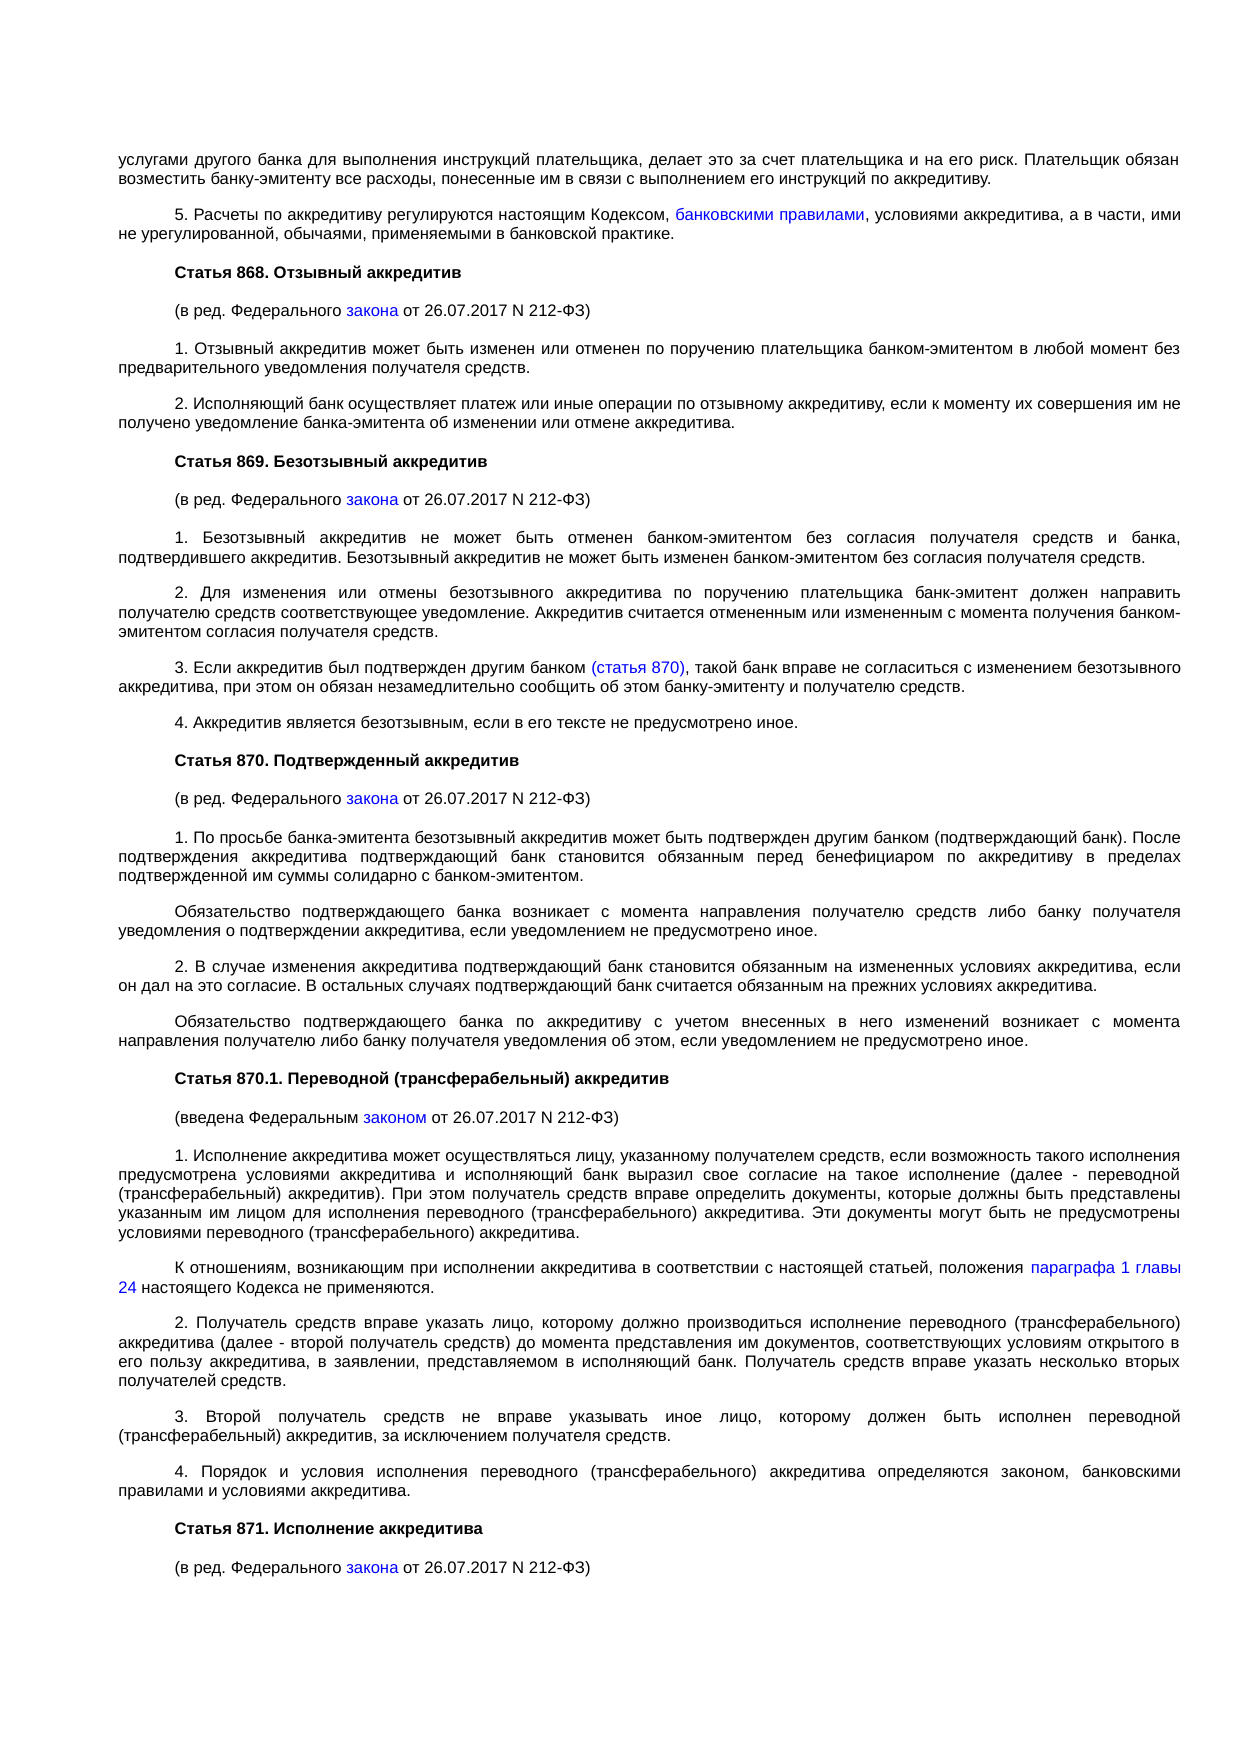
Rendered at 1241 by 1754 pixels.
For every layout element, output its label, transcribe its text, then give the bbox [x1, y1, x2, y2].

text 2. Исполняющий банк осуществляет платеж или иные операции по отзывному аккредитиву, если к моменту их совершения им не получено уведомление банка-эмитента об изменении или отмене аккредитива. [118, 394, 1181, 432]
text 2. Получатель средств вправе указать лицо, которому должно производиться исполнение переводного (трансферабельного) аккредитива (далее - второй получатель средств) до момента представления им документов, соответствующих условиям открытого в его пользу аккредитива, в заявлении, представляемом в исполняющий банк. Получатель средств вправе указать несколько вторых получателей средств. [118, 1313, 1181, 1390]
text 4. Аккредитив является безотзывным, если в его тексте не предусмотрено иное. [118, 712, 1181, 732]
subtitle Статья 870. Подтвержденный аккредитив [118, 751, 1181, 770]
subtitle Статья 871. Исполнение аккредитива [118, 1519, 1181, 1538]
text 1. Исполнение аккредитива может осуществляться лицу, указанному получателем средств, если возможность такого исполнения предусмотрена условиями аккредитива и исполняющий банк выразил свое согласие на такое исполнение (далее - переводной (трансферабельный) аккредитив). При этом получатель средств вправе определить документы, которые должны быть представлены указанным им лицом для исполнения переводного (трансферабельного) аккредитива. Эти документы могут быть не предусмотрены условиями переводного (трансферабельного) аккредитива. [118, 1146, 1181, 1242]
text 1. По просьбе банка-эмитента безотзывный аккредитив может быть подтвержден другим банком (подтверждающий банк). После подтверждения аккредитива подтверждающий банк становится обязанным перед бенефициаром по аккредитиву в пределах подтвержденной им суммы солидарно с банком-эмитентом. [118, 827, 1181, 885]
subtitle Статья 868. Отзывный аккредитив [118, 262, 1181, 282]
text 3. Второй получатель средств не вправе указывать иное лицо, которому должен быть исполнен переводной (трансферабельный) аккредитив, за исключением получателя средств. [118, 1407, 1181, 1445]
text 1. Безотзывный аккредитив не может быть отменен банком-эмитентом без согласия получателя средств и банка, подтвердившего аккредитив. Безотзывный аккредитив не может быть изменен банком-эмитентом без согласия получателя средств. [118, 528, 1181, 567]
text (введена Федеральным законом от 26.07.2017 N 212-ФЗ) [118, 1107, 1181, 1127]
text услугами другого банка для выполнения инструкций плательщика, делает это за счет плательщика и на его риск. Плательщик обязан возместить банку-эмитенту все расходы, понесенные им в связи с выполнением его инструкций по аккредитиву. [118, 150, 1181, 188]
text Обязательство подтверждающего банка по аккредитиву с учетом внесенных в него изменений возникает с момента направления получателю либо банку получателя уведомления об этом, если уведомлением не предусмотрено иное. [118, 1012, 1181, 1050]
text 3. Если аккредитив был подтвержден другим банком (статья 870), такой банк вправе не согласиться с изменением безотзывного аккредитива, при этом он обязан незамедлительно сообщить об этом банку-эмитенту и получателю средств. [118, 657, 1181, 696]
text 4. Порядок и условия исполнения переводного (трансферабельного) аккредитива определяются законом, банковскими правилами и условиями аккредитива. [118, 1462, 1181, 1500]
text (в ред. Федерального закона от 26.07.2017 N 212-ФЗ) [118, 789, 1181, 808]
text (в ред. Федерального закона от 26.07.2017 N 212-ФЗ) [118, 1557, 1181, 1577]
text 1. Отзывный аккредитив может быть изменен или отменен по поручению плательщика банком-эмитентом в любой момент без предварительного уведомления получателя средств. [118, 339, 1181, 377]
text Обязательство подтверждающего банка возникает с момента направления получателю средств либо банку получателя уведомления о подтверждении аккредитива, если уведомлением не предусмотрено иное. [118, 902, 1181, 940]
text К отношениям, возникающим при исполнении аккредитива в соответствии с настоящей статьей, положения параграфа 1 главы 24 настоящего Кодекса не применяются. [118, 1258, 1181, 1297]
text (в ред. Федерального закона от 26.07.2017 N 212-ФЗ) [118, 490, 1181, 509]
text (в ред. Федерального закона от 26.07.2017 N 212-ФЗ) [118, 301, 1181, 320]
subtitle Статья 870.1. Переводной (трансферабельный) аккредитив [118, 1069, 1181, 1088]
text 2. В случае изменения аккредитива подтверждающий банк становится обязанным на измененных условиях аккредитива, если он дал на это согласие. В остальных случаях подтверждающий банк считается обязанным на прежних условиях аккредитива. [118, 957, 1181, 995]
subtitle Статья 869. Безотзывный аккредитив [118, 452, 1181, 471]
text 5. Расчеты по аккредитиву регулируются настоящим Кодексом, банковскими правилами, условиями аккредитива, а в части, ими не урегулированной, обычаями, применяемыми в банковской практике. [118, 205, 1181, 243]
text 2. Для изменения или отмены безотзывного аккредитива по поручению плательщика банк-эмитент должен направить получателю средств соответствующее уведомление. Аккредитив считается отмененным или измененным с момента получения банком-эмитентом согласия получателя средств. [118, 583, 1181, 641]
